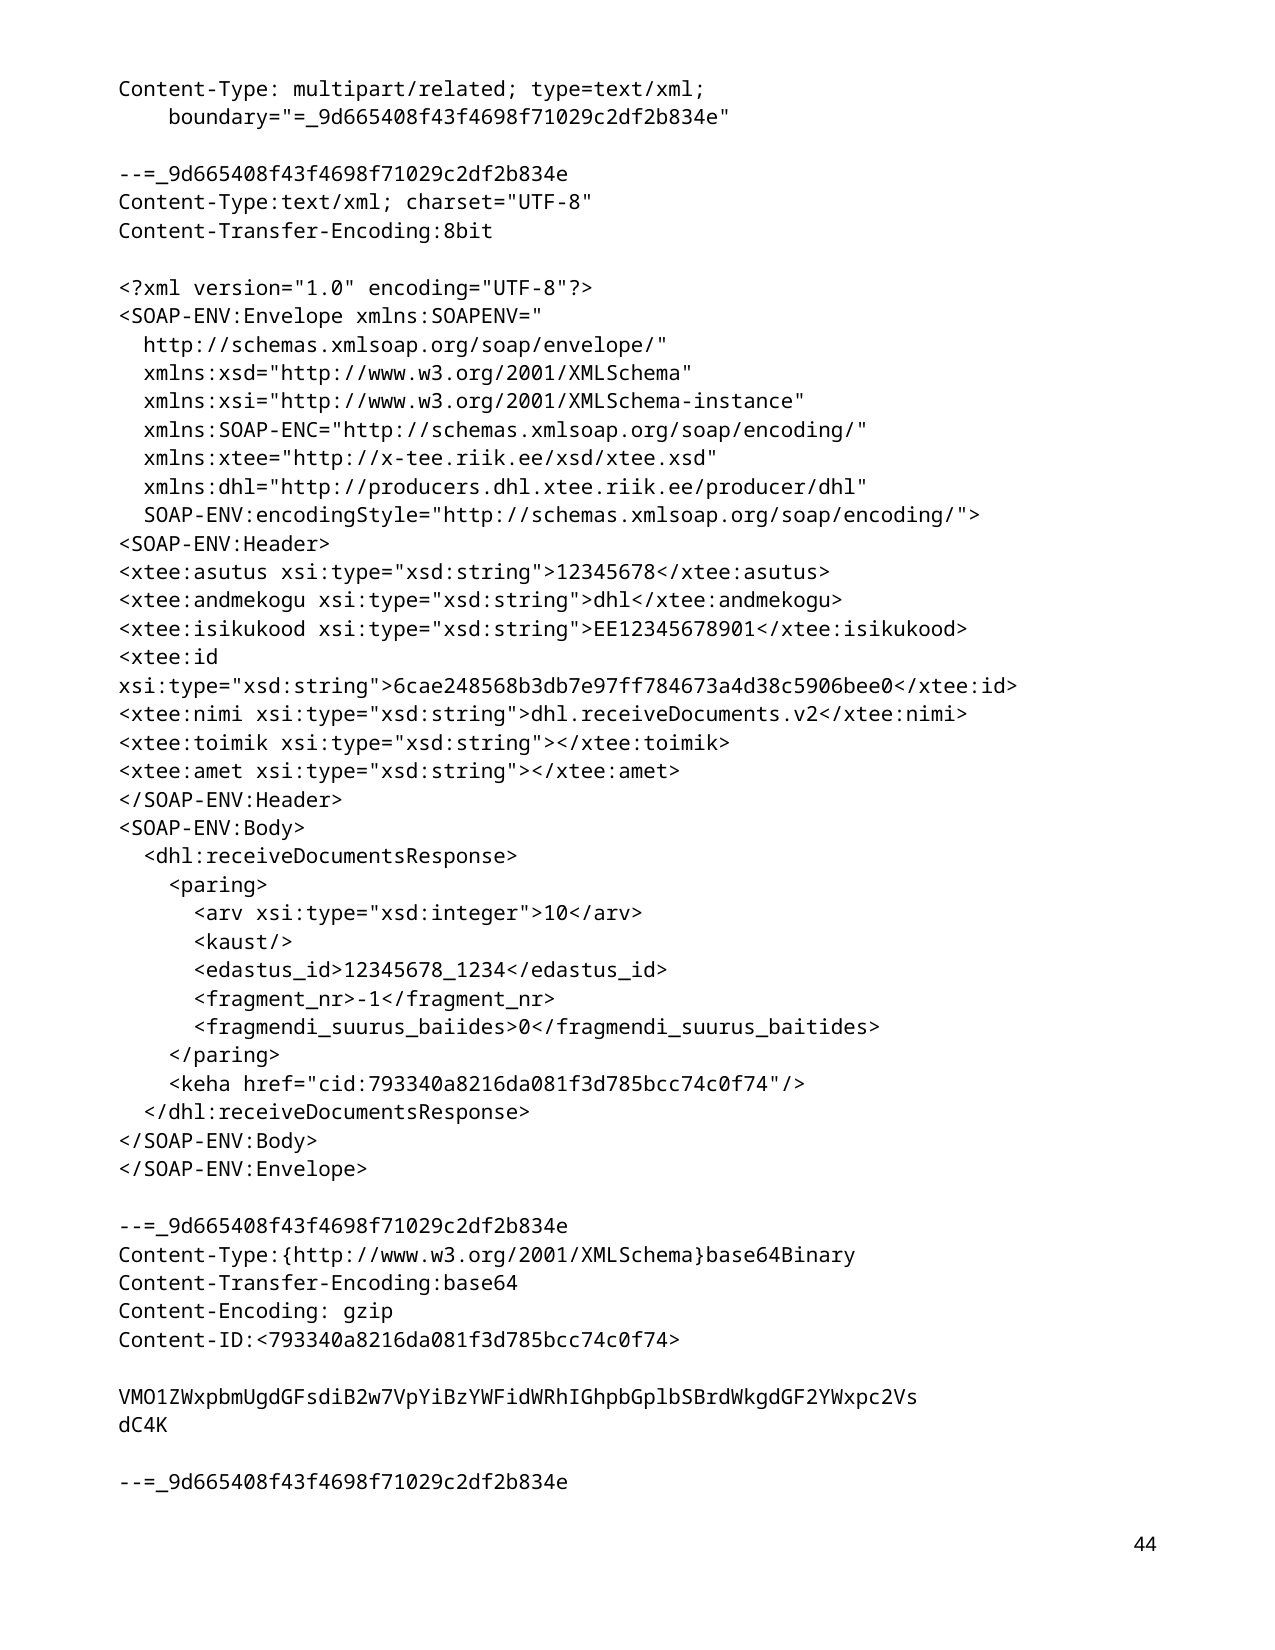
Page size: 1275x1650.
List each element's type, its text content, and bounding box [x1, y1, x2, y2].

text <SOAP-ENV:Header> [118, 529, 1157, 557]
text <xtee:isikukood xsi:type="xsd:string">EE12345678901</xtee:isikukood> [118, 614, 1157, 642]
text Content-Transfer-Encoding:8bit [118, 216, 1157, 244]
text <xtee:andmekogu xsi:type="xsd:string">dhl</xtee:andmekogu> [118, 586, 1157, 614]
text <xtee:nimi xsi:type="xsd:string">dhl.receiveDocuments.v2</xtee:nimi> [118, 699, 1157, 728]
text --=_9d665408f43f4698f71029c2df2b834e [118, 1467, 1157, 1496]
text --=_9d665408f43f4698f71029c2df2b834e [118, 159, 1157, 187]
text dC4K [118, 1410, 1157, 1439]
text Content-Encoding: gzip [118, 1297, 1157, 1325]
text <xtee:id [118, 642, 1157, 671]
text </SOAP-ENV:Body> [118, 1126, 1157, 1154]
text <arv xsi:type="xsd:integer">10</arv> [118, 898, 1157, 927]
text xmlns:xsi="http://www.w3.org/2001/XMLSchema-instance" [118, 387, 1157, 415]
text xmlns:SOAP-ENC="http://schemas.xmlsoap.org/soap/encoding/" [118, 415, 1157, 443]
text </paring> [118, 1041, 1157, 1069]
text <keha href="cid:793340a8216da081f3d785bcc74c0f74"/> [118, 1069, 1157, 1097]
text xsi:type="xsd:string">6cae248568b3db7e97ff784673a4d38c5906bee0</xtee:id> [118, 671, 1157, 699]
text <SOAP-ENV:Body> [118, 813, 1157, 842]
text <?xml version="1.0" encoding="UTF-8"?> [118, 273, 1157, 301]
text <xtee:toimik xsi:type="xsd:string"></xtee:toimik> [118, 728, 1157, 756]
text </dhl:receiveDocumentsResponse> [118, 1097, 1157, 1126]
text xmlns:dhl="http://producers.dhl.xtee.riik.ee/producer/dhl" [118, 472, 1157, 500]
text http://schemas.xmlsoap.org/soap/envelope/" [118, 330, 1157, 358]
text SOAP-ENV:encodingStyle="http://schemas.xmlsoap.org/soap/encoding/"> [118, 500, 1157, 529]
text VMO1ZWxpbmUgdGFsdiB2w7VpYiBzYWFidWRhIGhpbGplbSBrdWkgdGF2YWxpc2Vs [118, 1382, 1157, 1410]
text Content-Type:{http://www.w3.org/2001/XMLSchema}base64Binary [118, 1240, 1157, 1268]
text Content-Type:text/xml; charset="UTF-8" [118, 187, 1157, 216]
text <xtee:amet xsi:type="xsd:string"></xtee:amet> [118, 756, 1157, 785]
text <fragmendi_suurus_baiides>0</fragmendi_suurus_baitides> [118, 1012, 1157, 1041]
text <xtee:asutus xsi:type="xsd:string">12345678</xtee:asutus> [118, 557, 1157, 586]
text <fragment_nr>-1</fragment_nr> [118, 984, 1157, 1012]
text --=_9d665408f43f4698f71029c2df2b834e [118, 1211, 1157, 1240]
text xmlns:xtee="http://x-tee.riik.ee/xsd/xtee.xsd" [118, 443, 1157, 472]
text <kaust/> [118, 927, 1157, 955]
text </SOAP-ENV:Header> [118, 785, 1157, 813]
text </SOAP-ENV:Envelope> [118, 1154, 1157, 1183]
text xmlns:xsd="http://www.w3.org/2001/XMLSchema" [118, 358, 1157, 387]
text <SOAP-ENV:Envelope xmlns:SOAPENV=" [118, 301, 1157, 330]
text Content-Transfer-Encoding:base64 [118, 1268, 1157, 1297]
text boundary="=_9d665408f43f4698f71029c2df2b834e" [118, 102, 1157, 131]
text Content-Type: multipart/related; type=text/xml; [118, 74, 1157, 102]
text <dhl:receiveDocumentsResponse> [118, 842, 1157, 870]
text Content-ID:<793340a8216da081f3d785bcc74c0f74> [118, 1325, 1157, 1353]
text <edastus_id>12345678_1234</edastus_id> [118, 955, 1157, 984]
text <paring> [118, 870, 1157, 898]
